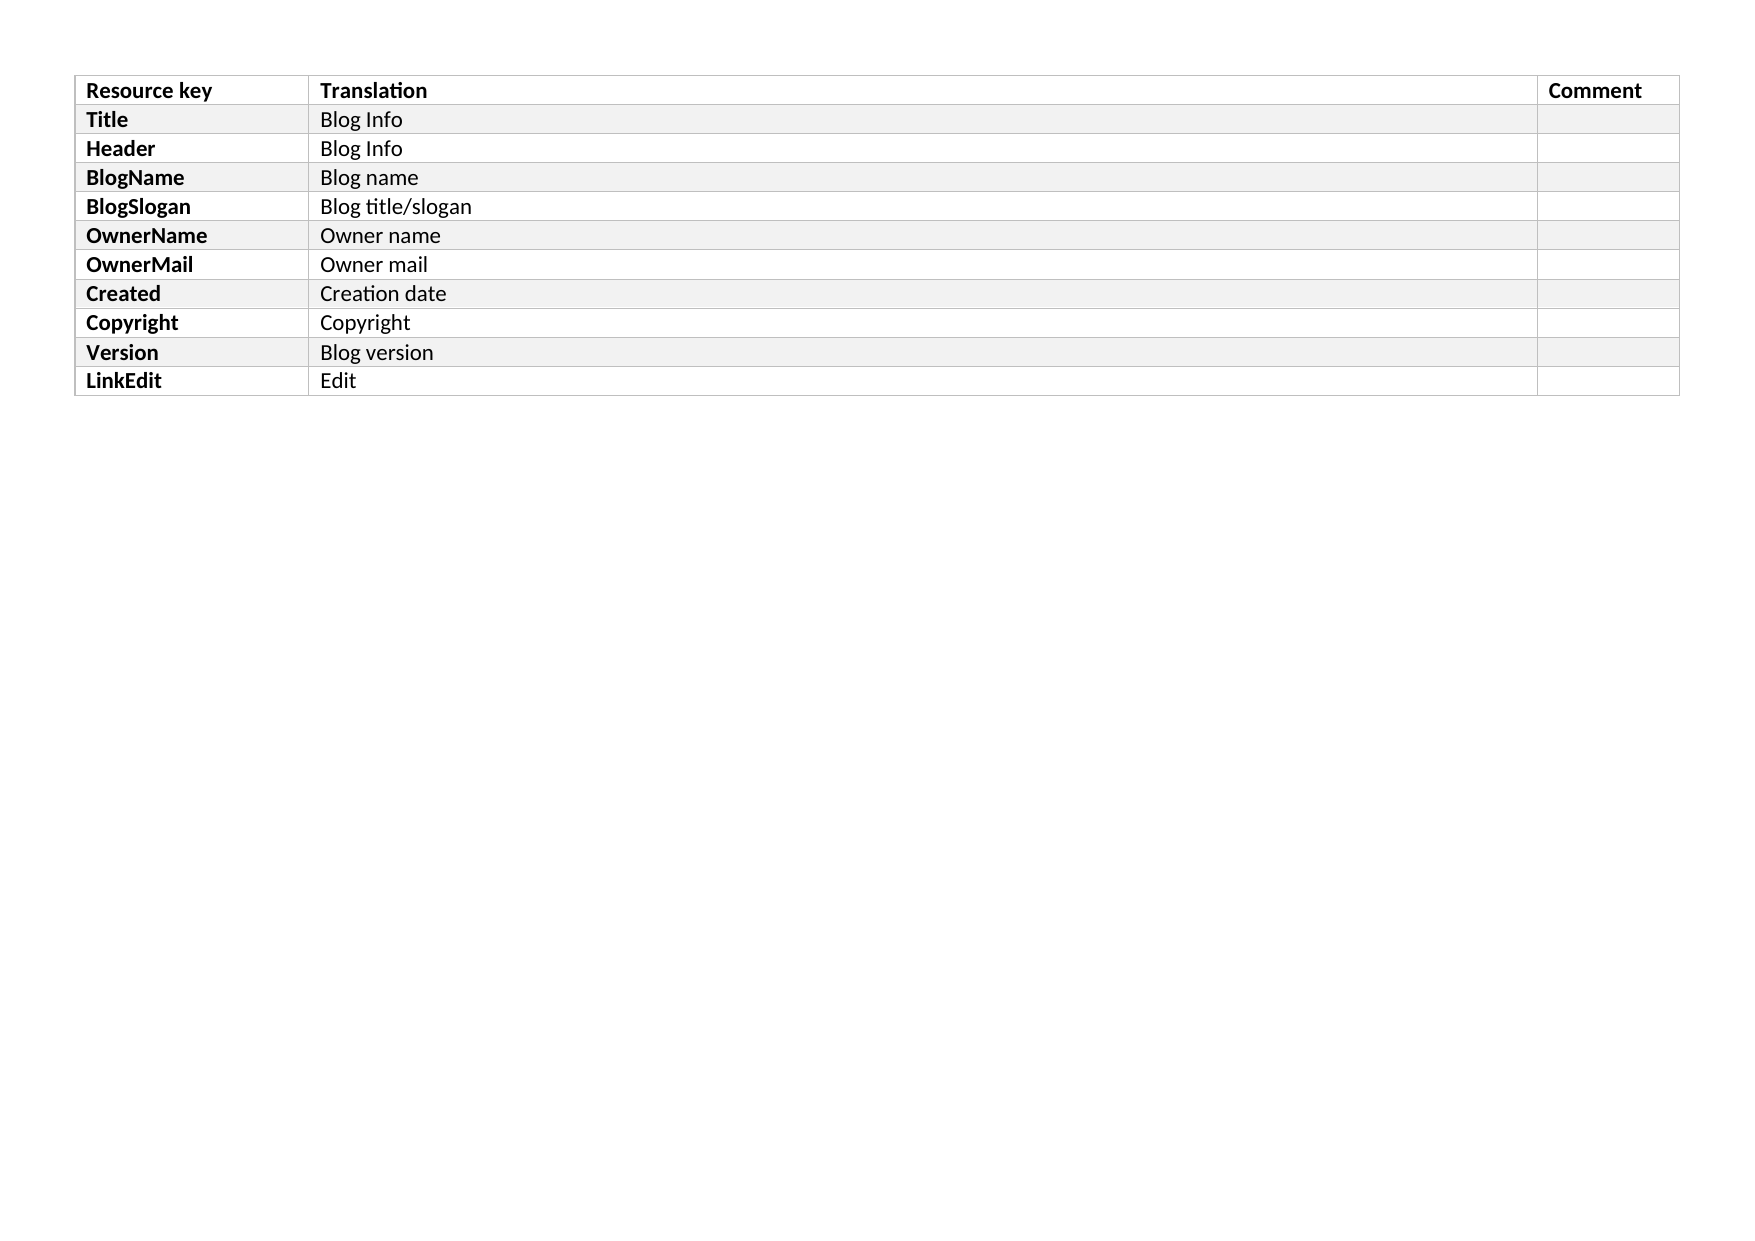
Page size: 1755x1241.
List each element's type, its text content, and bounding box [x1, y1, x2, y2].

table_cell Version [76, 338, 308, 366]
table_cell [1538, 105, 1679, 133]
table_cell Blog title/slogan [309, 192, 1537, 220]
table_cell [1538, 367, 1679, 395]
table_cell BlogName [76, 163, 308, 191]
table_cell [1538, 338, 1679, 366]
table_cell [1538, 163, 1679, 191]
table_cell [1538, 221, 1679, 249]
table_cell Copyright [76, 309, 308, 337]
table_cell [1538, 309, 1679, 337]
table_cell Blog Info [309, 105, 1537, 133]
table_cell Owner mail [309, 250, 1537, 278]
table_cell BlogSlogan [76, 192, 308, 220]
table_cell Creation date [309, 280, 1537, 307]
table_cell Created [76, 280, 308, 307]
table_cell OwnerMail [76, 250, 308, 278]
table_cell OwnerName [76, 221, 308, 249]
table_header Resource key [76, 76, 308, 104]
table_header Comment [1538, 76, 1679, 104]
table_cell Header [76, 134, 308, 162]
table_header Translation [309, 76, 1537, 104]
table_cell [1538, 250, 1679, 278]
table_cell Owner name [309, 221, 1537, 249]
table_cell Edit [309, 367, 1537, 395]
table_cell Title [76, 105, 308, 133]
table_cell Blog Info [309, 134, 1537, 162]
table_cell LinkEdit [76, 367, 308, 395]
table_cell [1538, 192, 1679, 220]
table_cell [1538, 280, 1679, 307]
table_cell [1538, 134, 1679, 162]
table_cell Copyright [309, 309, 1537, 337]
table_cell Blog name [309, 163, 1537, 191]
table_cell Blog version [309, 338, 1537, 366]
